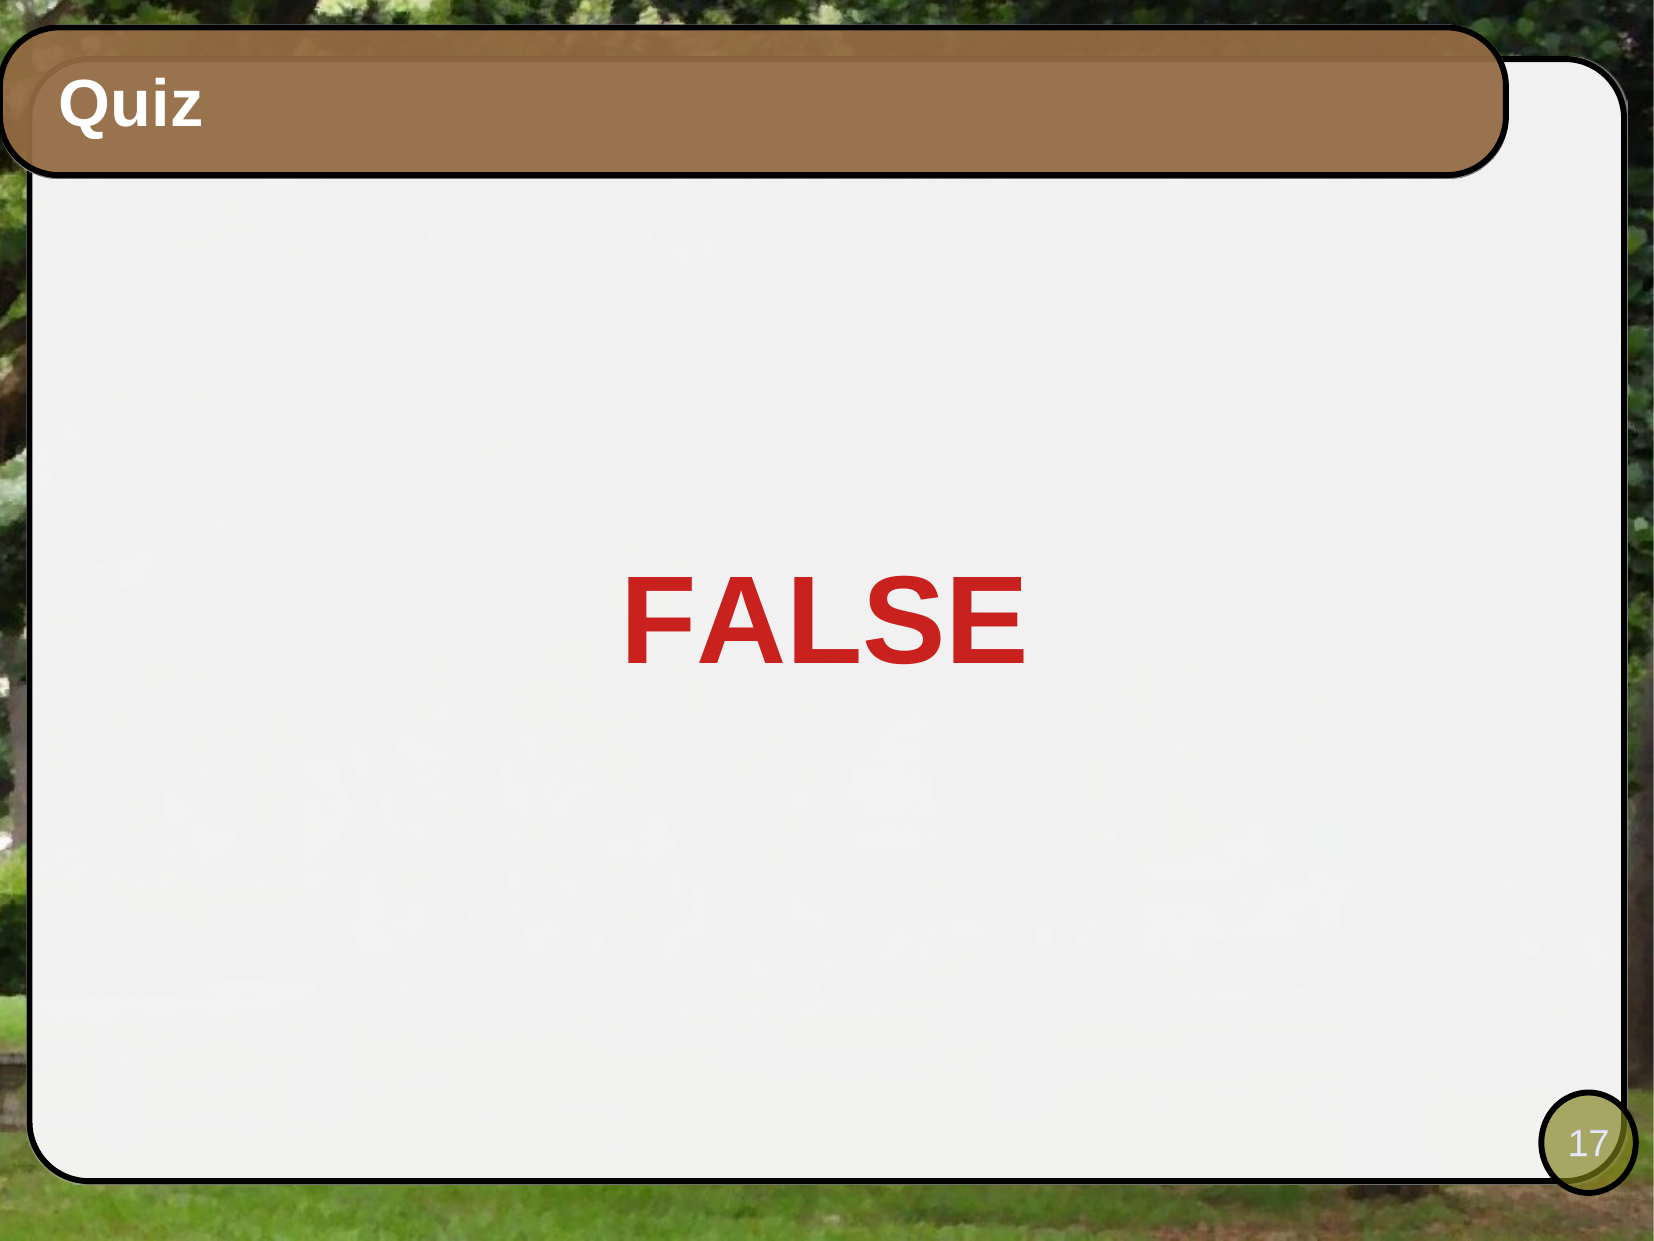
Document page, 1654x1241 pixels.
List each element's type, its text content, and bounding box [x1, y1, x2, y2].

title Quiz [59, 29, 1447, 178]
picture [0, 0, 1654, 1241]
text_box FALSE [605, 542, 1049, 698]
